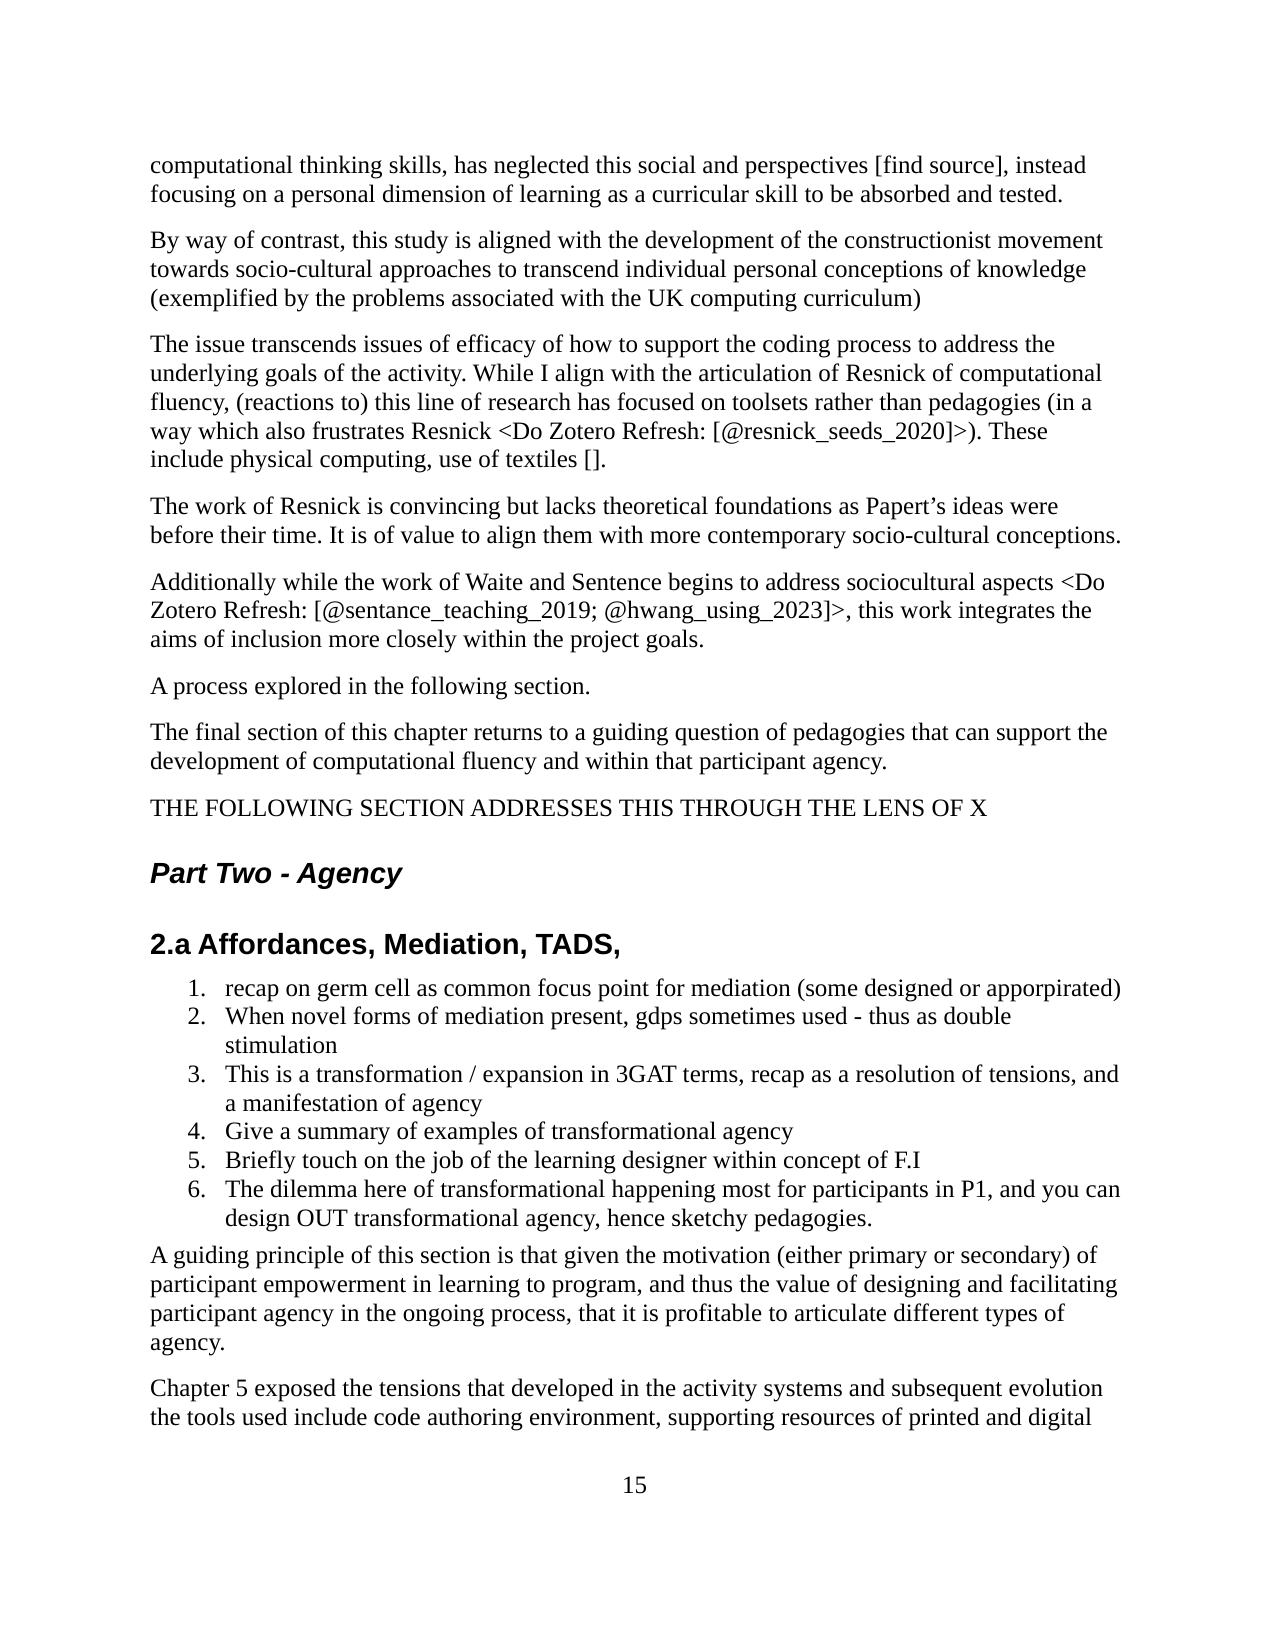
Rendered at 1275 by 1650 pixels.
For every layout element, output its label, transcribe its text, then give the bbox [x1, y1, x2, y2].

text computational thinking skills, has neglected this social and perspectives [find source], instead focusing on a personal dimension of learning as a curricular skill to be absorbed and tested. [150, 150, 1125, 207]
text The final section of this chapter returns to a guiding question of pedagogies that can support the development of computational fluency and within that participant agency. [150, 717, 1125, 775]
text The work of Resnick is convincing but lacks theoretical foundations as Papert’s ideas were before their time. It is of value to align them with more contemporary socio-cultural conceptions. [150, 491, 1125, 549]
text Additionally while the work of Waite and Sentence begins to address sociocultural aspects <Do Zotero Refresh: [@sentance_teaching_2019; @hwang_using_2023]>, this work integrates the aims of inclusion more closely within the project goals. [150, 567, 1125, 653]
text A process explored in the following section. [150, 671, 1125, 699]
text The issue transcends issues of efficacy of how to support the coding process to address the underlying goals of the activity. While I align with the articulation of Resnick of computational fluency, (reactions to) this line of research has focused on toolsets rather than pedagogies (in a way which also frustrates Resnick <Do Zotero Refresh: [@resnick_seeds_2020]>). These include physical computing, use of textiles []. [150, 329, 1125, 473]
text By way of contrast, this study is aligned with the development of the constructionist movement towards socio-cultural approaches to transcend individual personal conceptions of knowledge (exemplified by the problems associated with the UK computing curriculum) [150, 225, 1125, 312]
text THE FOLLOWING SECTION ADDRESSES THIS THROUGH THE LENS OF X [150, 793, 1125, 822]
list This is a transformation / expansion in 3GAT terms, recap as a resolution of tensions, and a manifestation of agency [187, 1059, 1125, 1116]
text Chapter 5 exposed the tensions that developed in the activity systems and subsequent evolution the tools used include code authoring environment, supporting resources of printed and digital [150, 1373, 1125, 1431]
list Briefly touch on the job of the learning designer within concept of F.I [187, 1145, 1125, 1174]
text A guiding principle of this section is that given the motivation (either primary or secondary) of participant empowerment in learning to program, and thus the value of designing and facilitating participant agency in the ongoing process, that it is profitable to articulate different types of agency. [150, 1240, 1125, 1355]
list The dilemma here of transformational happening most for participants in P1, and you can design OUT transformational agency, hence sketchy pedagogies. [187, 1174, 1125, 1231]
list Give a summary of examples of transformational agency [187, 1116, 1125, 1145]
subtitle 2.a Affordances, Mediation, TADS, [150, 927, 1125, 960]
list recap on germ cell as common focus point for mediation (some designed or apporpirated) [187, 973, 1125, 1001]
subtitle Part Two - Agency [150, 856, 1125, 889]
list When novel forms of mediation present, gdps sometimes used - thus as double stimulation [187, 1001, 1125, 1059]
